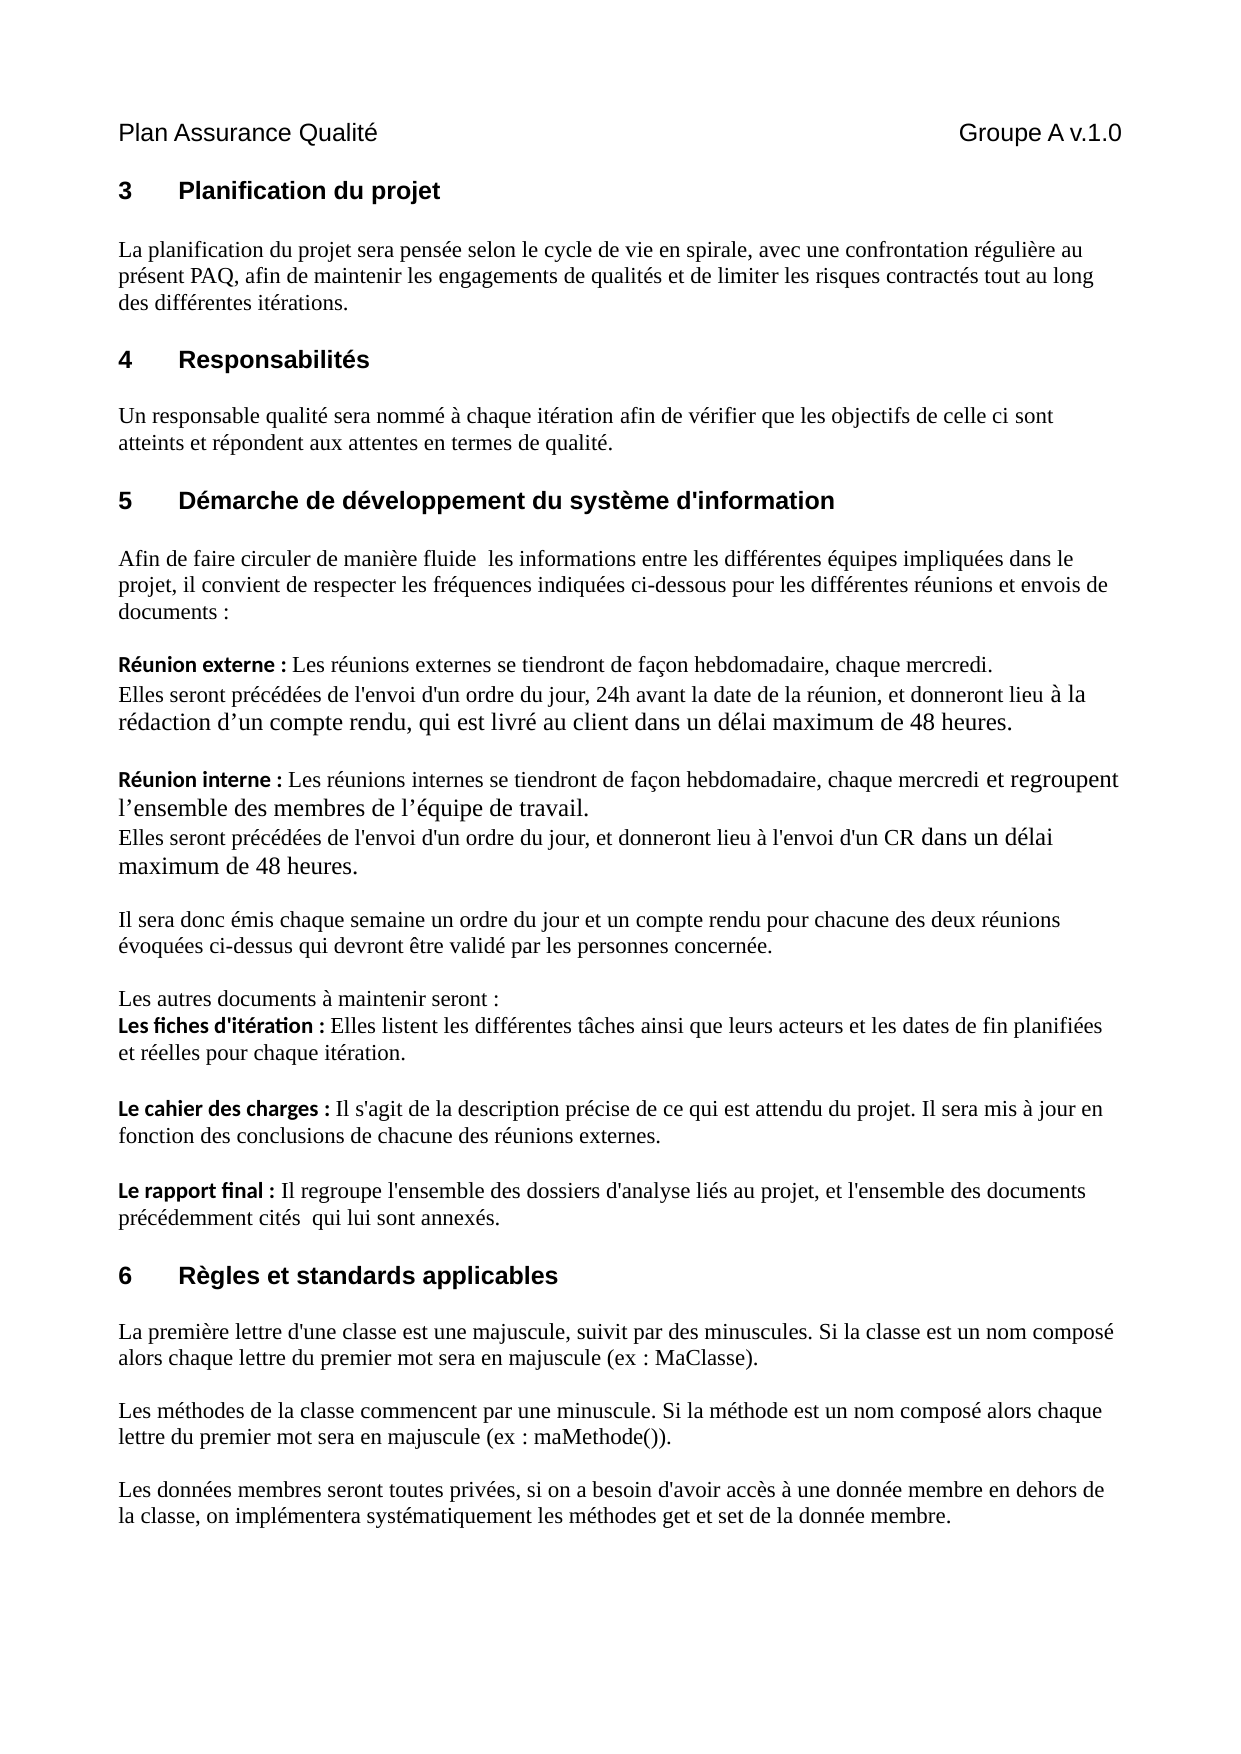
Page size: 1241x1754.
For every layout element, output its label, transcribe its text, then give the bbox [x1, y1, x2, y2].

text Elles seront précédées de l'envoi d'un ordre du jour, et donneront lieu à l'envoi d'un CR dans un délai maximum de 48 heures. [118, 822, 1122, 879]
text Un responsable qualité sera nommé à chaque itération afin de vérifier que les objectifs de celle ci sont atteints et répondent aux attentes en termes de qualité. [118, 402, 1122, 455]
text La première lettre d'une classe est une majuscule, suivit par des minuscules. Si la classe est un nom composé alors chaque lettre du premier mot sera en majuscule (ex : MaClasse). [118, 1318, 1122, 1371]
text Les fiches d'itération : Elles listent les différentes tâches ainsi que leurs acteurs et les dates de fin planifiées et réelles pour chaque itération. [118, 1011, 1122, 1066]
text Les autres documents à maintenir seront : [118, 985, 1122, 1011]
text Afin de faire circuler de manière fluide les informations entre les différentes équipes impliquées dans le projet, il convient de respecter les fréquences indiquées ci-dessous pour les différentes réunions et envois de documents : [118, 545, 1122, 624]
text Les données membres seront toutes privées, si on a besoin d'avoir accès à une donnée membre en dehors de la classe, on implémentera systématiquement les méthodes get et set de la donnée membre. [118, 1476, 1122, 1529]
text La planification du projet sera pensée selon le cycle de vie en spirale, avec une confrontation régulière au présent PAQ, afin de maintenir les engagements de qualités et de limiter les risques contractés tout au long des différentes itérations. [118, 236, 1122, 315]
subtitle Démarche de développement du système d'information [118, 486, 1122, 514]
text Le cahier des charges : Il s'agit de la description précise de ce qui est attendu du projet. Il sera mis à jour en fonction des conclusions de chacune des réunions externes. [118, 1094, 1122, 1148]
text Réunion externe : Les réunions externes se tiendront de façon hebdomadaire, chaque mercredi. [118, 651, 1122, 679]
subtitle Planification du projet [118, 176, 1122, 205]
text Il sera donc émis chaque semaine un ordre du jour et un compte rendu pour chacune des deux réunions évoquées ci-dessus qui devront être validé par les personnes concernée. [118, 906, 1122, 958]
text Le rapport final : Il regroupe l'ensemble des dossiers d'analyse liés au projet, et l'ensemble des documents précédemment cités qui lui sont annexés. [118, 1176, 1122, 1230]
subtitle Responsabilités [118, 345, 1122, 374]
text Elles seront précédées de l'envoi d'un ordre du jour, 24h avant la date de la réunion, et donneront lieu à la rédaction d’un compte rendu, qui est livré au client dans un délai maximum de 48 heures. [118, 679, 1122, 736]
text Réunion interne : Les réunions internes se tiendront de façon hebdomadaire, chaque mercredi et regroupent l’ensemble des membres de l’équipe de travail. [118, 764, 1122, 822]
subtitle Règles et standards applicables [118, 1261, 1122, 1290]
text Les méthodes de la classe commencent par une minuscule. Si la méthode est un nom composé alors chaque lettre du premier mot sera en majuscule (ex : maMethode()). [118, 1397, 1122, 1450]
